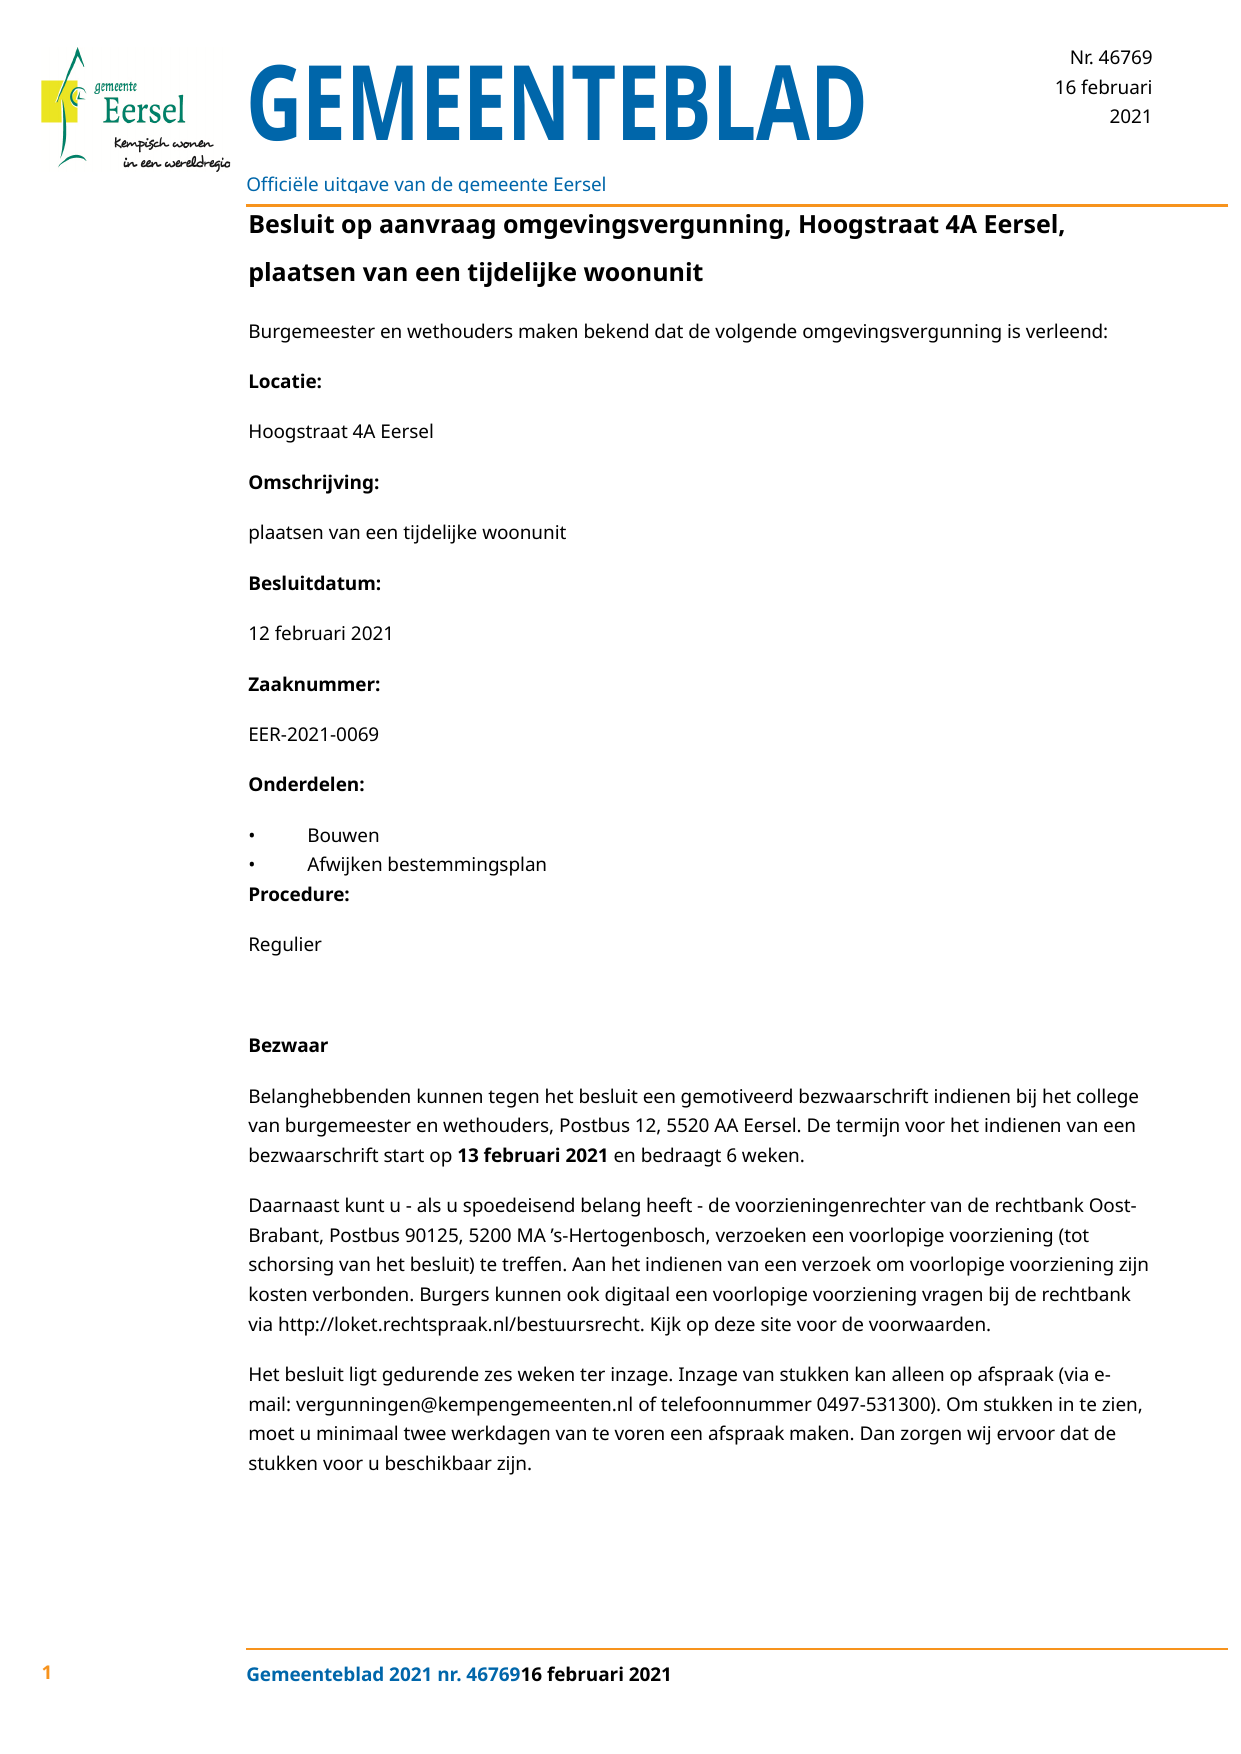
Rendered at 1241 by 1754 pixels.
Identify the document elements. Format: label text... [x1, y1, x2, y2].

text EER-2021-0069 [248, 721, 1152, 747]
text Omschrijving: [248, 469, 1152, 495]
text Regulier [248, 932, 1152, 957]
text Procedure: [248, 881, 1152, 907]
picture [41, 47, 231, 172]
text 12 februari 2021 [248, 620, 1152, 646]
text Besluitdatum: [248, 570, 1152, 596]
text Besluit op aanvraag omgevingsvergunning, Hoogstraat 4A Eersel, plaatsen van een tijdelijke woonunit [248, 207, 1152, 288]
text Bezwaar [248, 1032, 1152, 1058]
text Daarnaast kunt u - als u spoedeisend belang heeft - de voorzieningenrechter van de rechtbank Oost-Brabant, Postbus 90125, 5200 MA ’s-Hertogenbosch, verzoeken een voorlopige voorziening (tot schorsing van het besluit) te treffen. Aan het indienen van een verzoek om voorlopige voorziening zijn kosten verbonden. Burgers kunnen ook digitaal een voorlopige voorziening vragen bij de rechtbank via http://loket.rechtspraak.nl/bestuursrecht. Kijk op deze site voor de voorwaarden. [248, 1192, 1152, 1337]
text Hoogstraat 4A Eersel [248, 419, 1152, 444]
text Zaaknummer: [248, 671, 1152, 697]
list Bouwen [248, 822, 1152, 848]
text Locatie: [248, 368, 1152, 394]
text plaatsen van een tijdelijke woonunit [248, 519, 1152, 545]
list Afwijken bestemmingsplan [248, 852, 1152, 877]
text Belanghebbenden kunnen tegen het besluit een gemotiveerd bezwaarschrift indienen bij het college van burgemeester en wethouders, Postbus 12, 5520 AA Eersel. De termijn voor het indienen van een bezwaarschrift start op 13 februari 2021 en bedraagt 6 weken. [248, 1083, 1152, 1168]
text Het besluit ligt gedurende zes weken ter inzage. Inzage van stukken kan alleen op afspraak (via e-mail: vergunningen@kempengemeenten.nl of telefoonnummer 0497-531300). Om stukken in te zien, moet u minimaal twee werkdagen van te voren een afspraak maken. Dan zorgen wij ervoor dat de stukken voor u beschikbaar zijn. [248, 1361, 1152, 1476]
text Onderdelen: [248, 772, 1152, 797]
text Burgemeester en wethouders maken bekend dat de volgende omgevingsvergunning is verleend: [248, 318, 1152, 344]
